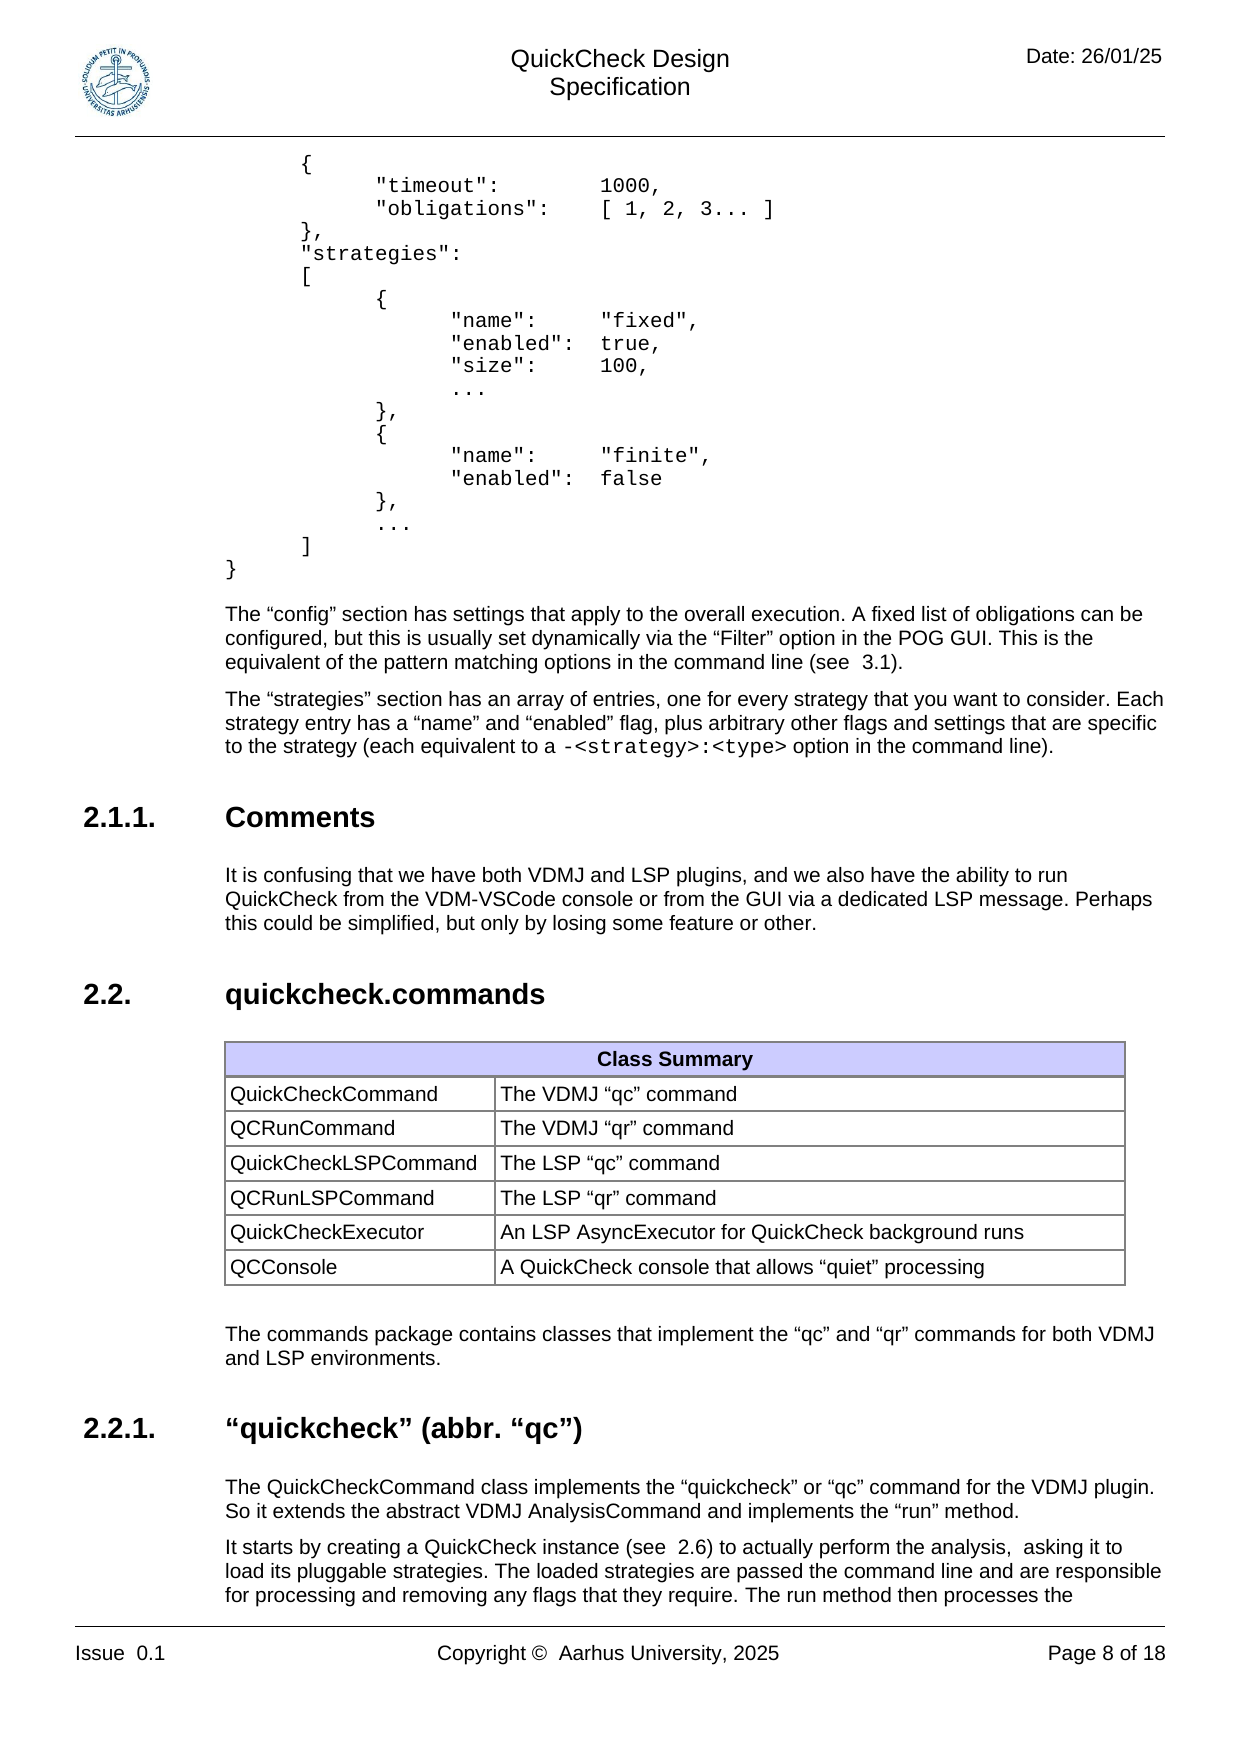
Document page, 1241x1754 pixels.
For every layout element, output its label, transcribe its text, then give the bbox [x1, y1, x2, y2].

table_cell The LSP “qc” command [496, 1147, 1124, 1179]
text "enabled": true, [225, 332, 1165, 355]
text }, [225, 400, 1165, 422]
text "timeout": 1000, [225, 175, 1165, 197]
text }, [225, 490, 1165, 512]
table_cell QuickCheckCommand [226, 1078, 494, 1110]
text The QuickCheckCommand class implements the “quickcheck” or “qc” command for the VDMJ plugin. So it extends the abstract VDMJ AnalysisCommand and implements the “run” method. [225, 1475, 1165, 1523]
picture [78, 44, 153, 120]
text "enabled": false [225, 467, 1165, 490]
text ] [225, 535, 1165, 557]
text ... [225, 512, 1165, 535]
text "strategies": [225, 242, 1165, 265]
text "name": "finite", [225, 445, 1165, 467]
table_cell The VDMJ “qc” command [496, 1078, 1124, 1110]
table_cell An LSP AsyncExecutor for QuickCheck background runs [496, 1216, 1124, 1249]
text The “strategies” section has an array of entries, one for every strategy that you want to consider. Each strategy entry has a “name” and “enabled” flag, plus arbitrary other flags and settings that are specific to the strategy (each equivalent to a -<strategy>:<type> option in the command line). [225, 687, 1165, 759]
table_cell QCRunLSPCommand [226, 1182, 494, 1214]
table_cell QCConsole [226, 1251, 494, 1283]
table_cell The VDMJ “qr” command [496, 1112, 1124, 1145]
text It starts by creating a QuickCheck instance (see 2.6) to actually perform the analysis, asking it to load its pluggable strategies. The loaded strategies are passed the command line and are responsible for processing and removing any flags that they require. The run method then processes the [225, 1536, 1165, 1607]
table_cell QuickCheckLSPCommand [226, 1147, 494, 1179]
text "obligations": [ 1, 2, 3... ] [225, 197, 1165, 220]
text "size": 100, [225, 355, 1165, 377]
text }, [225, 220, 1165, 242]
subtitle “quickcheck” (abbr. “qc”) [75, 1412, 1165, 1445]
text { [225, 287, 1165, 310]
subtitle quickcheck.commands [75, 978, 1165, 1011]
table_cell A QuickCheck console that allows “quiet” processing [496, 1251, 1124, 1283]
text "name": "fixed", [225, 310, 1165, 332]
table_cell QCRunCommand [226, 1112, 494, 1145]
text ... [225, 377, 1165, 400]
text } [225, 557, 1165, 580]
text The commands package contains classes that implement the “qc” and “qr” commands for both VDMJ and LSP environments. [225, 1322, 1165, 1370]
table_cell The LSP “qr” command [496, 1182, 1124, 1214]
table_cell QuickCheckExecutor [226, 1216, 494, 1249]
text { [225, 422, 1165, 445]
text { [225, 152, 1165, 175]
subtitle Comments [75, 801, 1165, 834]
text [ [225, 265, 1165, 287]
text It is confusing that we have both VDMJ and LSP plugins, and we also have the ability to run QuickCheck from the VDM-VSCode console or from the GUI via a dedicated LSP message. Perhaps this could be simplified, but only by losing some feature or other. [225, 864, 1165, 936]
text The “config” section has settings that apply to the overall execution. A fixed list of obligations can be configured, but this is usually set dynamically via the “Filter” option in the POG GUI. This is the equivalent of the pattern matching options in the command line (see 3.1). [225, 602, 1165, 674]
table_header Class Summary [226, 1043, 1124, 1075]
